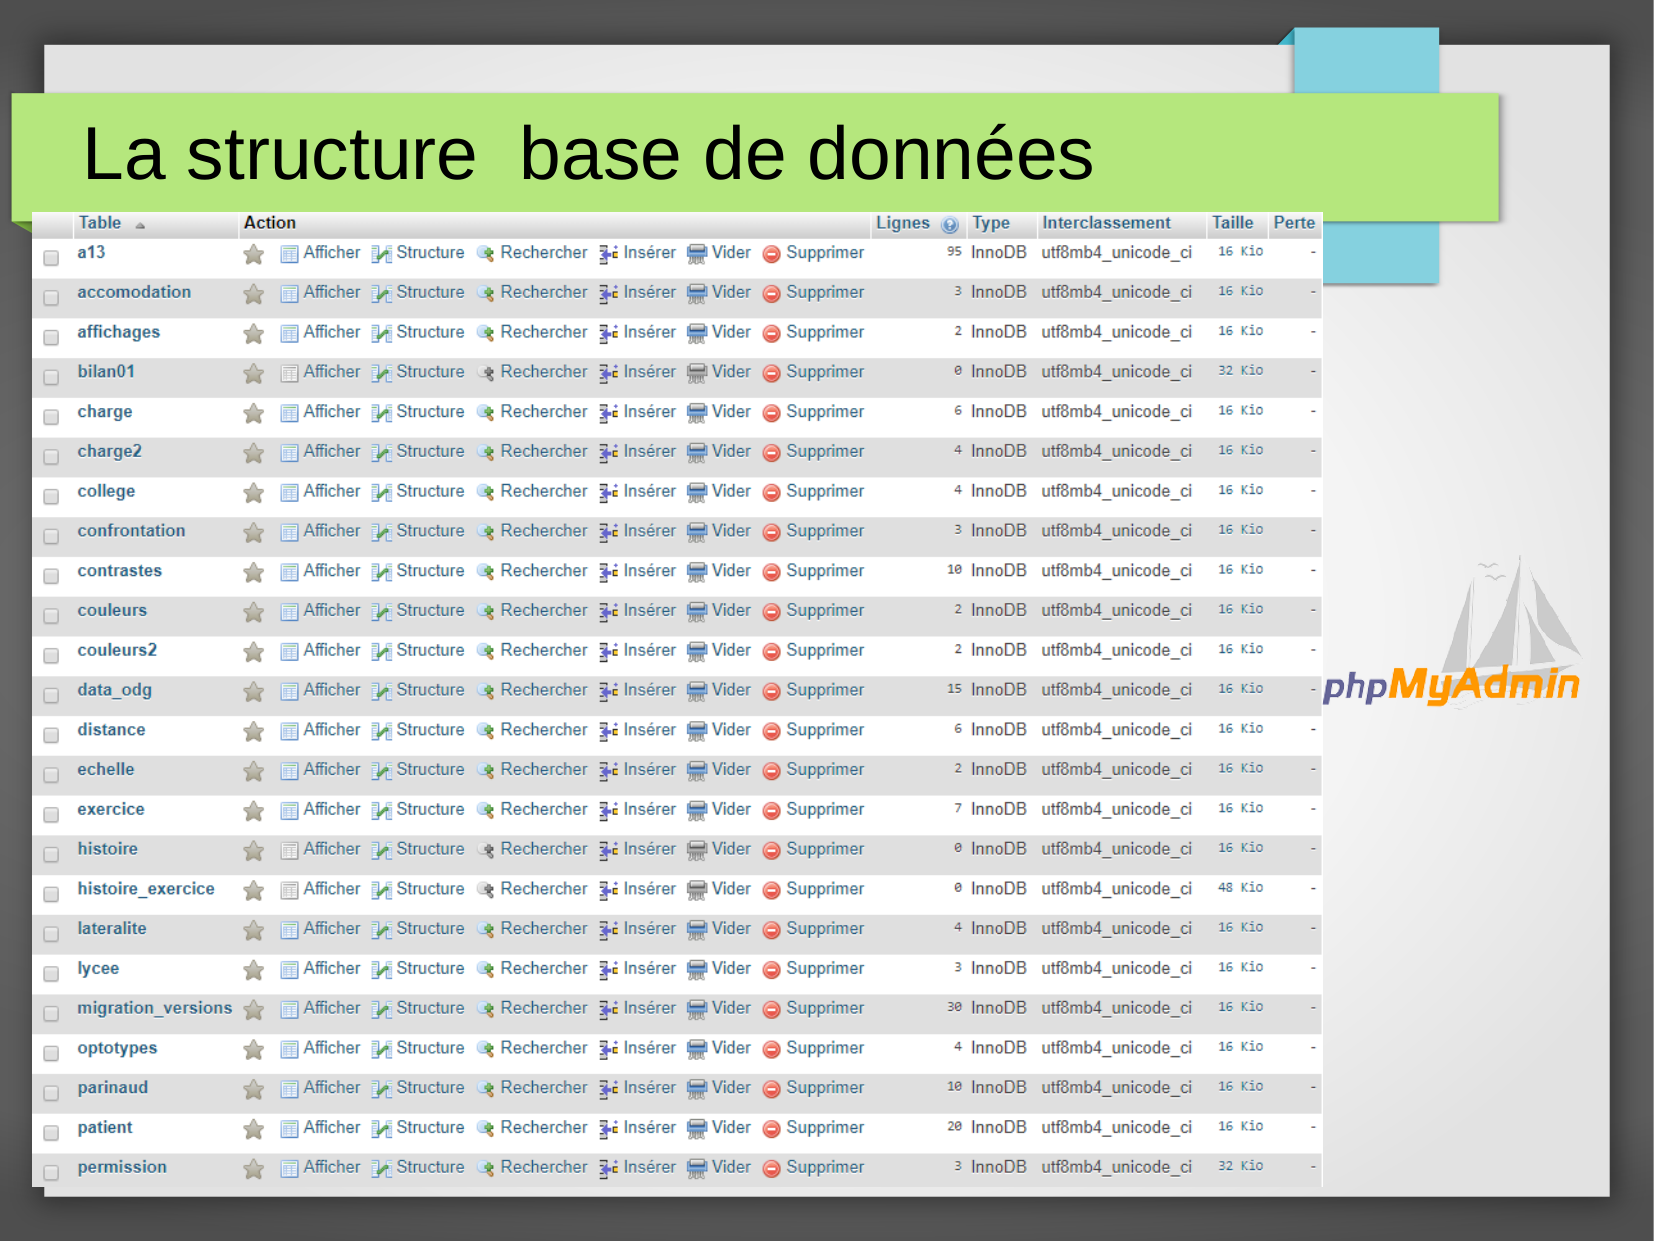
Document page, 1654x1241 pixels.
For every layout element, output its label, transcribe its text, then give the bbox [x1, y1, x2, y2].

title La structure base de données [82, 94, 1264, 212]
picture [0, 0, 1654, 1241]
